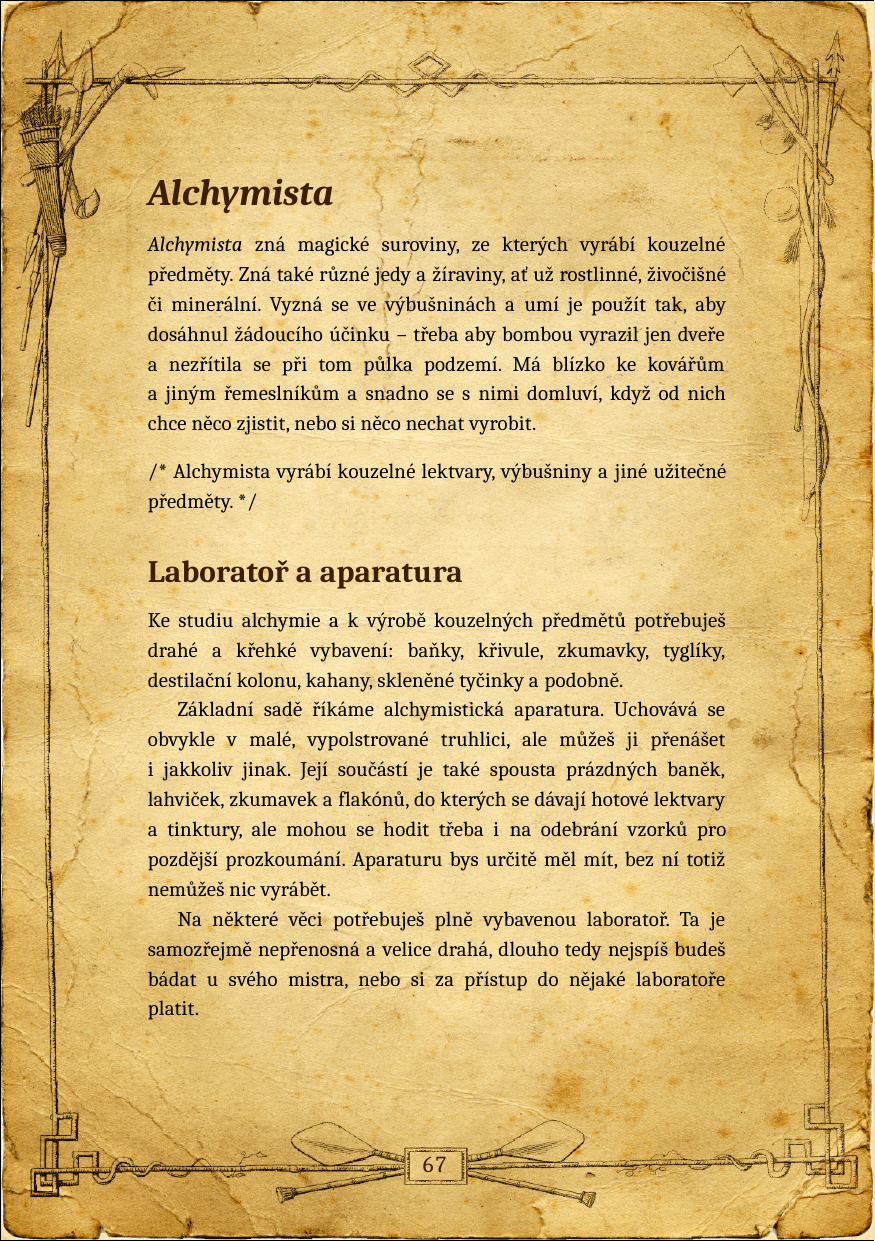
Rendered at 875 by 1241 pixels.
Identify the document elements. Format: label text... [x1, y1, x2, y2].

subtitle Alchymista [148, 172, 726, 215]
subtitle Laboratoř a⁠ aparatura [148, 555, 726, 591]
text Alchymista zná magické suroviny, ze kterých vyrábí kouzelné předměty. Zná také různé jedy a⁠ žíraviny, ať už rostlinné, živočišné či minerální. Vyzná se ve výbušninách a⁠ umí je použít tak, aby dosáhnul žádoucího účinku – třeba aby bombou vyrazil jen dveře a⁠ nezřítila se při tom půlka podzemí. Má blízko ke kovářům a⁠ jiným řemeslníkům a⁠ snadno se s⁠ nimi domluví, když od nich chce něco zjistit, nebo si něco nechat vyrobit. [148, 233, 726, 436]
picture [1, 1, 874, 1240]
text /* Alchymista vyrábí kouzelné lektvary, výbušniny a⁠ jiné užitečné předměty. */ [148, 459, 726, 513]
text Ke studiu alchymie a⁠ k⁠ výrobě kouzelných předmětů potřebuješ drahé a⁠ křehké vybavení: baňky, křivule, zkumavky, tyglíky, destilační kolonu, kahany, skleněné tyčinky a⁠ podobně. Základní sadě říkáme alchymistická aparatura. Uchovává se obvykle v⁠ malé, vypolstrované truhlici, ale můžeš ji přenášet i⁠ jakkoliv jinak. Její součástí je také spousta prázdných baněk, lahviček, zkumavek a⁠ flakónů, do kterých se dávají hotové lektvary a⁠ tinktury, ale mohou se hodit třeba i⁠ na odebrání vzorků pro pozdější prozkoumání. Aparaturu bys určitě měl mít, bez ní totiž nemůžeš nic vyrábět. Na některé věci potřebuješ plně vybavenou laboratoř. Ta je samozřejmě nepřenosná a⁠ velice drahá, dlouho tedy nejspíš budeš bádat u⁠ svého mistra, nebo si za přístup do nějaké laboratoře platit. [148, 608, 726, 1021]
